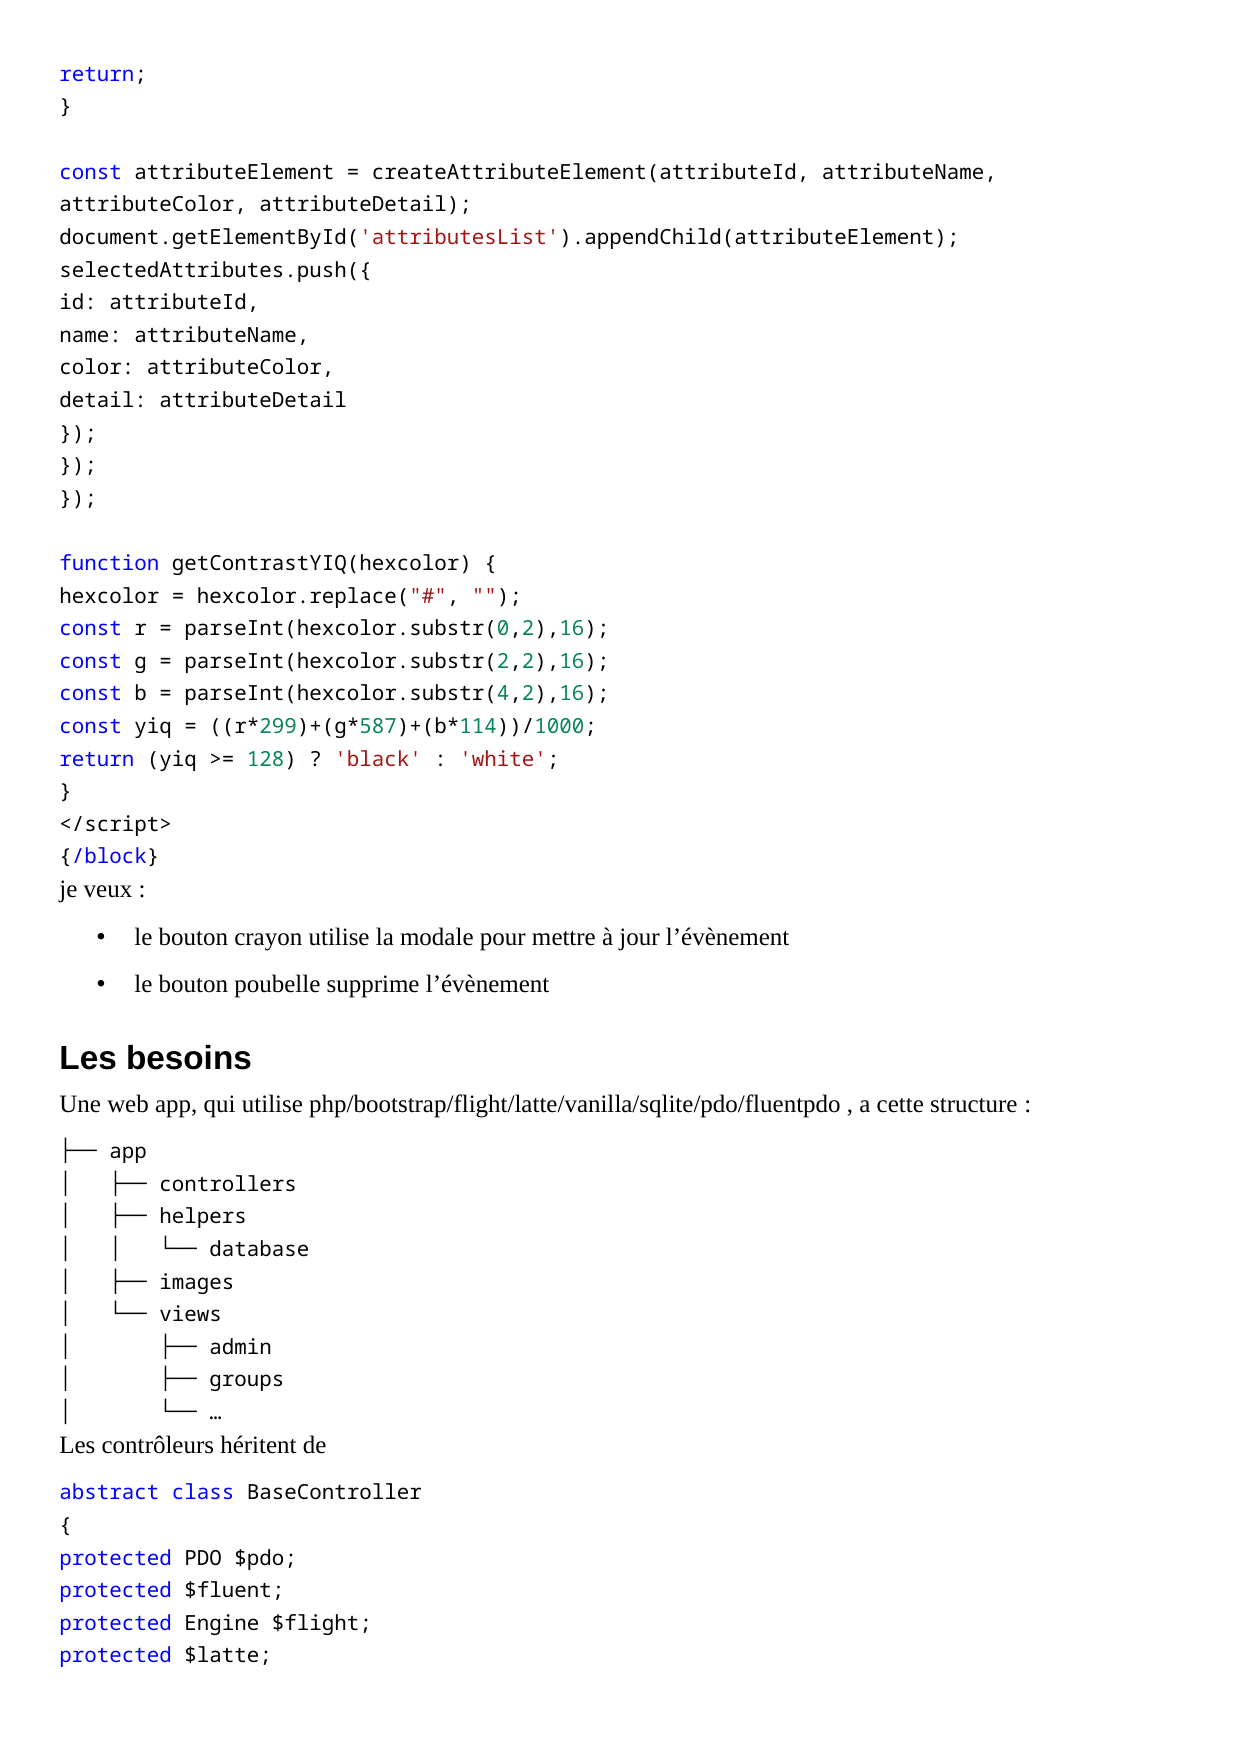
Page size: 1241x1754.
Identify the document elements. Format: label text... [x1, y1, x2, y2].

text │ └── … [59, 1397, 1181, 1426]
text const r = parseInt(hexcolor.substr(0,2),16); [59, 613, 1181, 642]
text const g = parseInt(hexcolor.substr(2,2),16); [59, 646, 1181, 674]
text selectedAttributes.push({ [59, 255, 1181, 283]
text │ ├── groups [59, 1364, 1181, 1393]
text const attributeElement = createAttributeElement(attributeId, attributeName, attributeColor, attributeDetail); [59, 157, 1181, 218]
text hexcolor = hexcolor.replace("#", ""); [59, 581, 1181, 609]
text je veux : [59, 874, 1181, 903]
text │ │ └── database [59, 1234, 1181, 1263]
text │ ├── controllers [59, 1169, 1181, 1197]
text } [59, 92, 1181, 120]
text detail: attributeDetail [59, 385, 1181, 413]
text }); [59, 483, 1181, 511]
text return; [59, 59, 1181, 87]
text protected Engine $flight; [59, 1608, 1181, 1636]
text ├── app [59, 1136, 1181, 1165]
text color: attributeColor, [59, 352, 1181, 381]
text │ └── views [59, 1299, 1181, 1328]
text </script> [59, 809, 1181, 837]
text │ ├── helpers [59, 1202, 1181, 1230]
text const b = parseInt(hexcolor.substr(4,2),16); [59, 678, 1181, 707]
text }); [59, 450, 1181, 479]
text Une web app, qui utilise php/bootstrap/flight/latte/vanilla/sqlite/pdo/fluentpdo , a cette structure : [59, 1089, 1181, 1117]
list le bouton crayon utilise la modale pour mettre à jour l’évènement [97, 922, 1181, 951]
text function getContrastYIQ(hexcolor) { [59, 548, 1181, 577]
text id: attributeId, [59, 287, 1181, 316]
text │ ├── images [59, 1267, 1181, 1295]
text protected $fluent; [59, 1575, 1181, 1604]
text const yiq = ((r*299)+(g*587)+(b*114))/1000; [59, 711, 1181, 739]
text Les contrôleurs héritent de [59, 1430, 1181, 1458]
text │ ├── admin [59, 1332, 1181, 1360]
text { [59, 1510, 1181, 1538]
text {/block} [59, 842, 1181, 870]
text protected $latte; [59, 1640, 1181, 1669]
text name: attributeName, [59, 320, 1181, 348]
list le bouton poubelle supprime l’évènement [97, 969, 1181, 998]
text }); [59, 418, 1181, 446]
text return (yiq >= 128) ? 'black' : 'white'; [59, 744, 1181, 772]
text document.getElementById('attributesList').appendChild(attributeElement); [59, 222, 1181, 251]
text } [59, 776, 1181, 805]
text abstract class BaseController [59, 1477, 1181, 1506]
subtitle Les besoins [59, 1038, 1181, 1076]
text protected PDO $pdo; [59, 1543, 1181, 1571]
